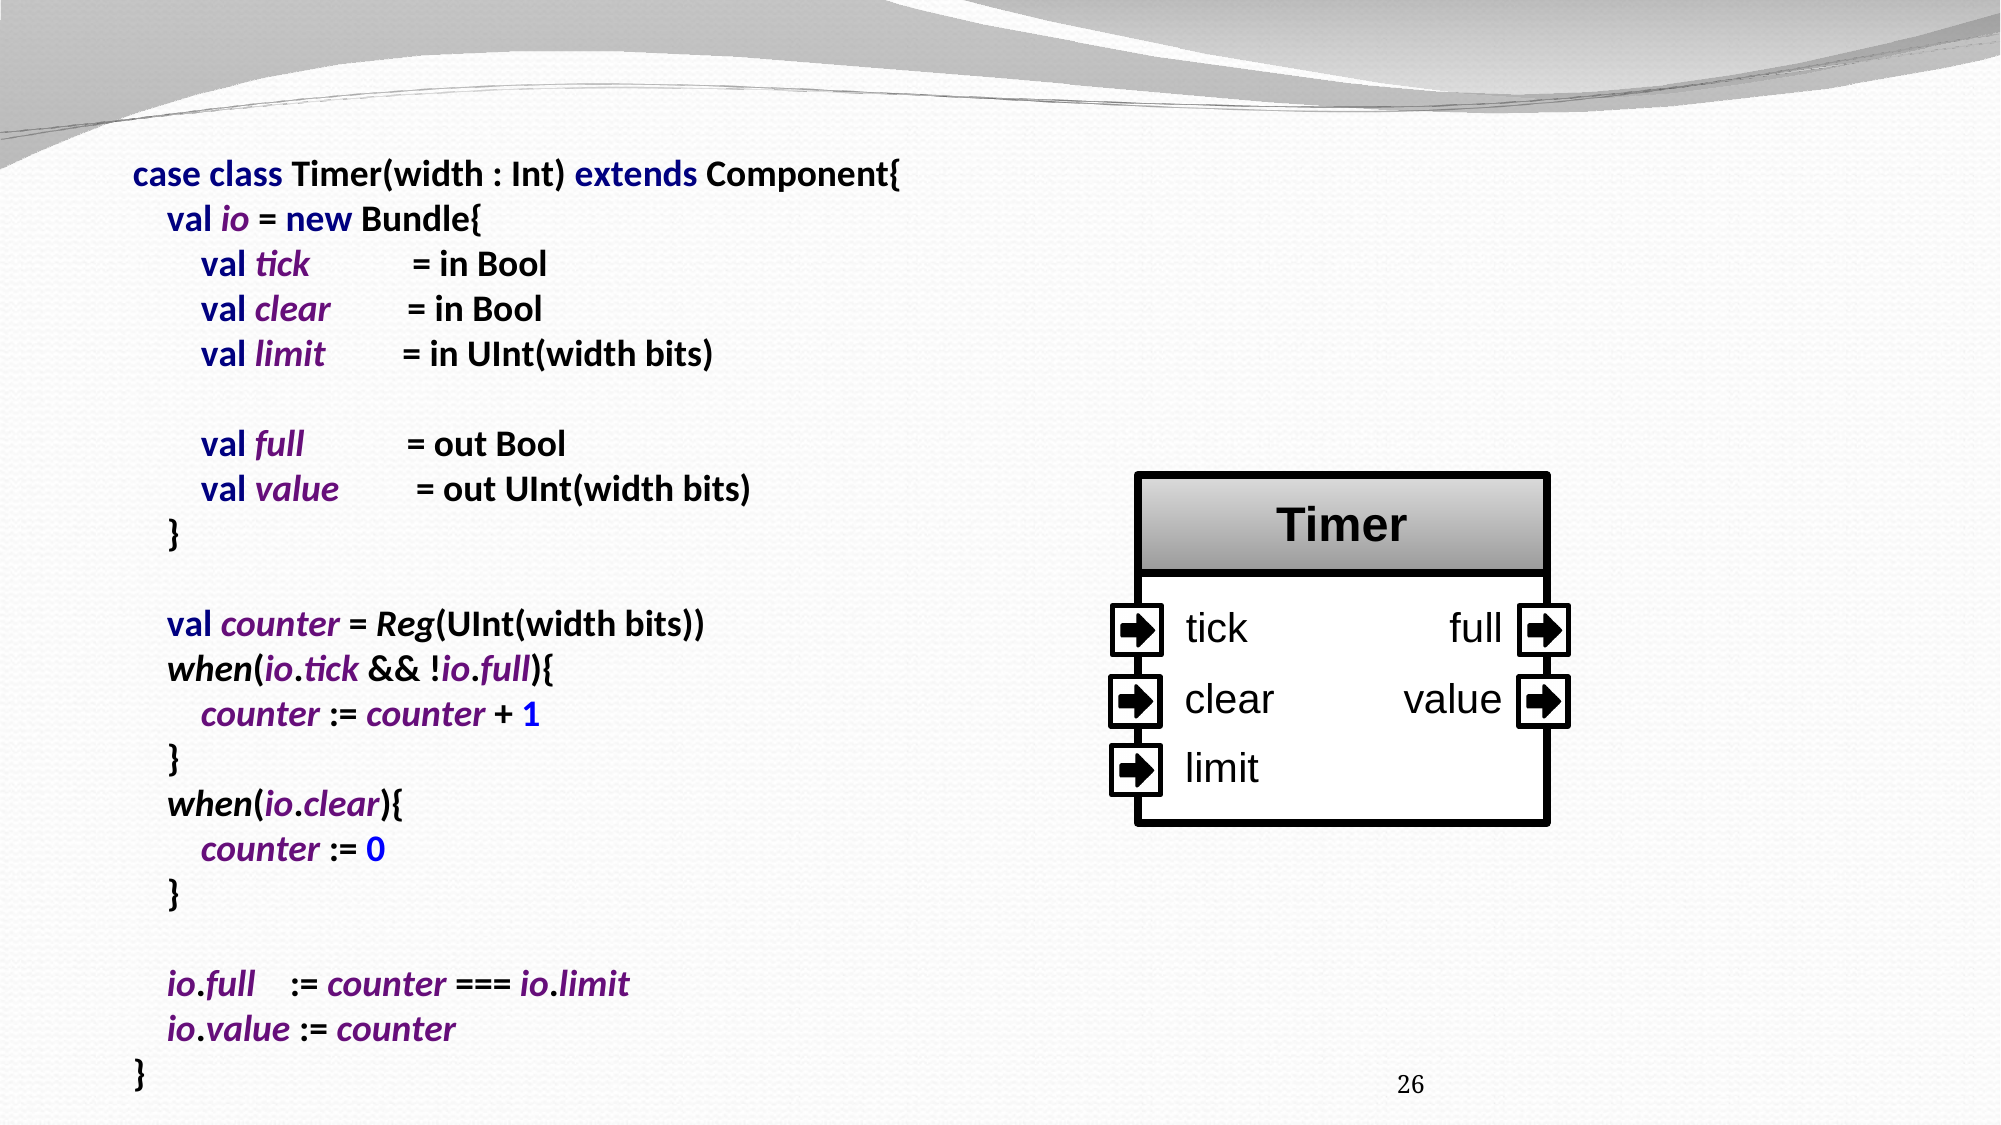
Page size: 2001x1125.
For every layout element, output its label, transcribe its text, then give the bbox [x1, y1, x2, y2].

text_box [1299, 1042, 1426, 1103]
text_box case class Timer(width : Int) extends Component{ val io = new Bundle{ val tick = in Bool val clear = in Bool val limit = in UInt(width bits) val full = out Bool val value = out UInt(width bits) } val counter = Reg(UInt(width bits)) when(io.tick && !io.full){ counter := counter + 1 } when(io.clear){ counter := 0 } io.full := counter === io.limit io.value := counter } [118, 141, 974, 1125]
picture [0, 0, 2001, 1125]
